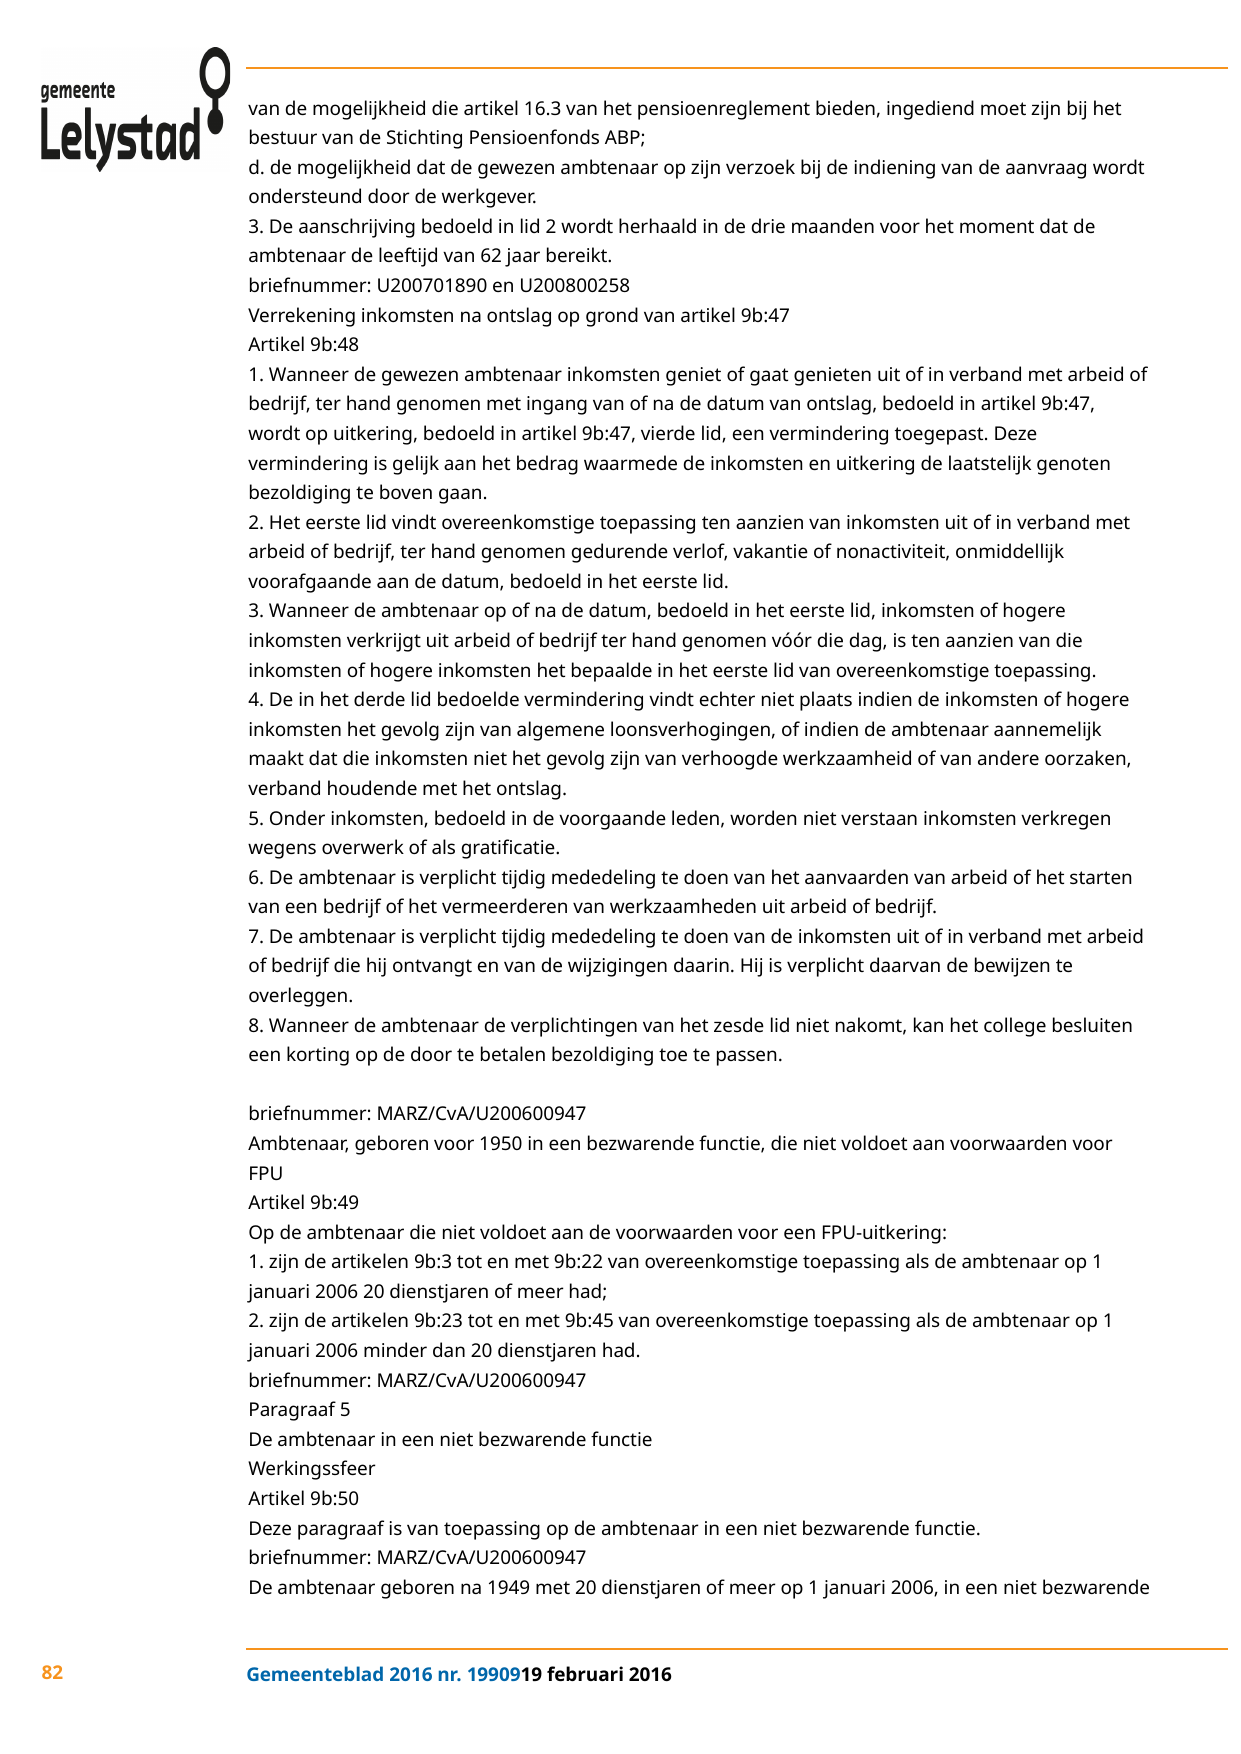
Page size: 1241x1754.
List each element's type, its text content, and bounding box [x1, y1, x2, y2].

text 4. De in het derde lid bedoelde vermindering vindt echter niet plaats indien de inkomsten of hogere inkomsten het gevolg zijn van algemene loonsverhogingen, of indien de ambtenaar aannemelijk maakt dat die inkomsten niet het gevolg zijn van verhoogde werkzaamheid of van andere oorzaken, verband houdende met het ontslag. [248, 686, 1152, 801]
text Werkingssfeer [248, 1456, 1152, 1481]
text briefnummer: MARZ/CvA/U200600947 [248, 1367, 1152, 1393]
text Artikel 9b:50 [248, 1485, 1152, 1511]
text 1. zijn de artikelen 9b:3 tot en met 9b:22 van overeenkomstige toepassing als de ambtenaar op 1 januari 2006 20 dienstjaren of meer had; [248, 1248, 1152, 1304]
text d. de mogelijkheid dat de gewezen ambtenaar op zijn verzoek bij de indiening van de aanvraag wordt ondersteund door de werkgever. [248, 154, 1152, 209]
text Op de ambtenaar die niet voldoet aan de voorwaarden voor een FPU-uitkering: [248, 1219, 1152, 1245]
picture [41, 47, 231, 172]
text briefnummer: U200701890 en U200800258 [248, 272, 1152, 298]
text Artikel 9b:49 [248, 1189, 1152, 1215]
text briefnummer: MARZ/CvA/U200600947 [248, 1101, 1152, 1126]
text Verrekening inkomsten na ontslag op grond van artikel 9b:47 [248, 302, 1152, 328]
text 2. Het eerste lid vindt overeenkomstige toepassing ten aanzien van inkomsten uit of in verband met arbeid of bedrijf, ter hand genomen gedurende verlof, vakantie of nonactiviteit, onmiddellijk voorafgaande aan de datum, bedoeld in het eerste lid. [248, 509, 1152, 594]
text 6. De ambtenaar is verplicht tijdig mededeling te doen van het aanvaarden van arbeid of het starten van een bedrijf of het vermeerderen van werkzaamheden uit arbeid of bedrijf. [248, 864, 1152, 919]
text De ambtenaar in een niet bezwarende functie [248, 1426, 1152, 1452]
text 3. De aanschrijving bedoeld in lid 2 wordt herhaald in de drie maanden voor het moment dat de ambtenaar de leeftijd van 62 jaar bereikt. [248, 213, 1152, 268]
text Artikel 9b:48 [248, 331, 1152, 357]
text De ambtenaar geboren na 1949 met 20 dienstjaren of meer op 1 januari 2006, in een niet bezwarende [248, 1574, 1152, 1600]
text briefnummer: MARZ/CvA/U200600947 [248, 1544, 1152, 1570]
text 7. De ambtenaar is verplicht tijdig mededeling te doen van de inkomsten uit of in verband met arbeid of bedrijf die hij ontvangt en van de wijzigingen daarin. Hij is verplicht daarvan de bewijzen te overleggen. [248, 923, 1152, 1008]
text 8. Wanneer de ambtenaar de verplichtingen van het zesde lid niet nakomt, kan het college besluiten een korting op de door te betalen bezoldiging toe te passen. [248, 1012, 1152, 1067]
text 5. Onder inkomsten, bedoeld in de voorgaande leden, worden niet verstaan inkomsten verkregen wegens overwerk of als gratificatie. [248, 805, 1152, 860]
text van de mogelijkheid die artikel 16.3 van het pensioenreglement bieden, ingediend moet zijn bij het bestuur van de Stichting Pensioenfonds ABP; [248, 95, 1152, 150]
text Deze paragraaf is van toepassing op de ambtenaar in een niet bezwarende functie. [248, 1515, 1152, 1541]
text Paragraaf 5 [248, 1396, 1152, 1422]
text Ambtenaar, geboren voor 1950 in een bezwarende functie, die niet voldoet aan voorwaarden voor FPU [248, 1130, 1152, 1186]
text 1. Wanneer de gewezen ambtenaar inkomsten geniet of gaat genieten uit of in verband met arbeid of bedrijf, ter hand genomen met ingang van of na de datum van ontslag, bedoeld in artikel 9b:47, wordt op uitkering, bedoeld in artikel 9b:47, vierde lid, een vermindering toegepast. Deze vermindering is gelijk aan het bedrag waarmede de inkomsten en uitkering de laatstelijk genoten bezoldiging te boven gaan. [248, 361, 1152, 505]
text 3. Wanneer de ambtenaar op of na de datum, bedoeld in het eerste lid, inkomsten of hogere inkomsten verkrijgt uit arbeid of bedrijf ter hand genomen vóór die dag, is ten aanzien van die inkomsten of hogere inkomsten het bepaalde in het eerste lid van overeenkomstige toepassing. [248, 598, 1152, 683]
text 2. zijn de artikelen 9b:23 tot en met 9b:45 van overeenkomstige toepassing als de ambtenaar op 1 januari 2006 minder dan 20 dienstjaren had. [248, 1308, 1152, 1363]
